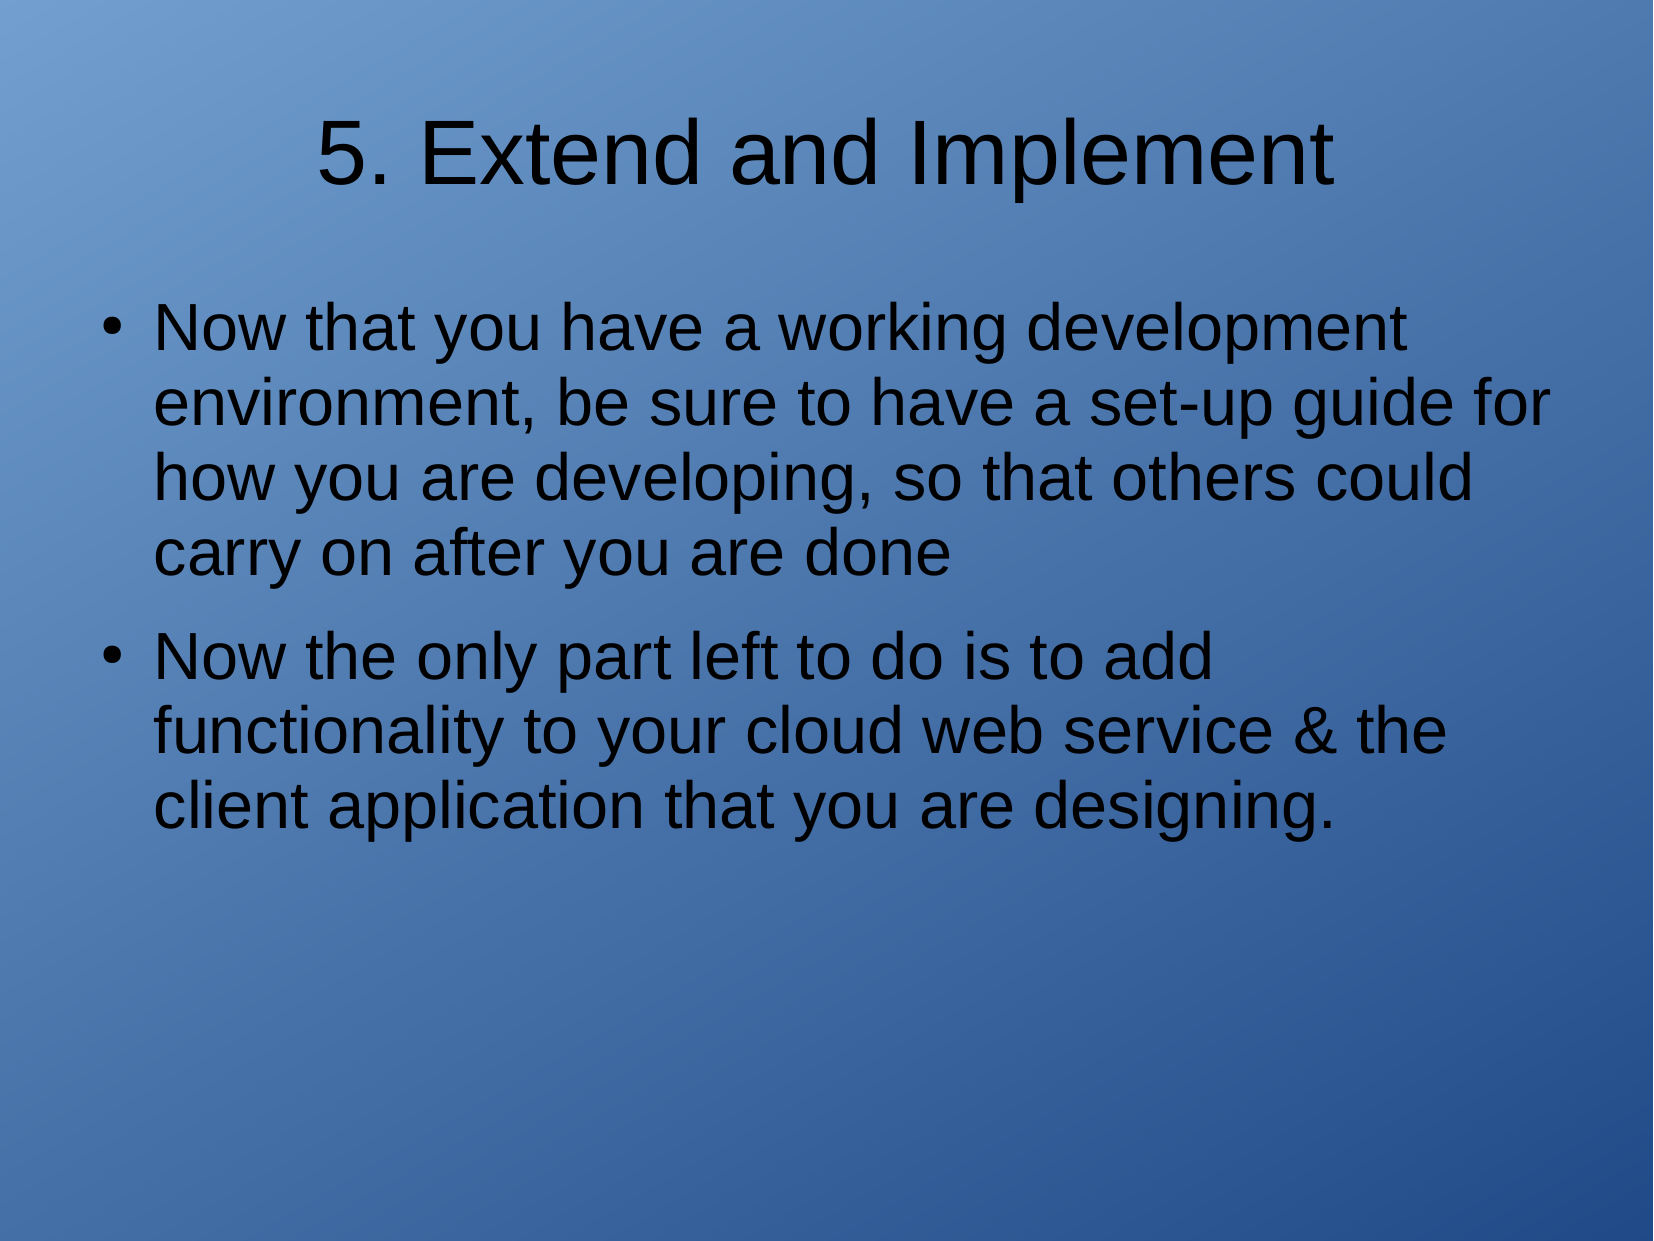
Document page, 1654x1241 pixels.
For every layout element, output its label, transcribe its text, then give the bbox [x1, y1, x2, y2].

list Now that you have a working development environment, be sure to have a set-up guide for how you are developing, so that others could carry on after you are done Now the only part left to do is to add functionality to your cloud web service & the client application that you are designing. [82, 290, 1571, 1010]
title 5. Extend and Implement [82, 49, 1571, 257]
